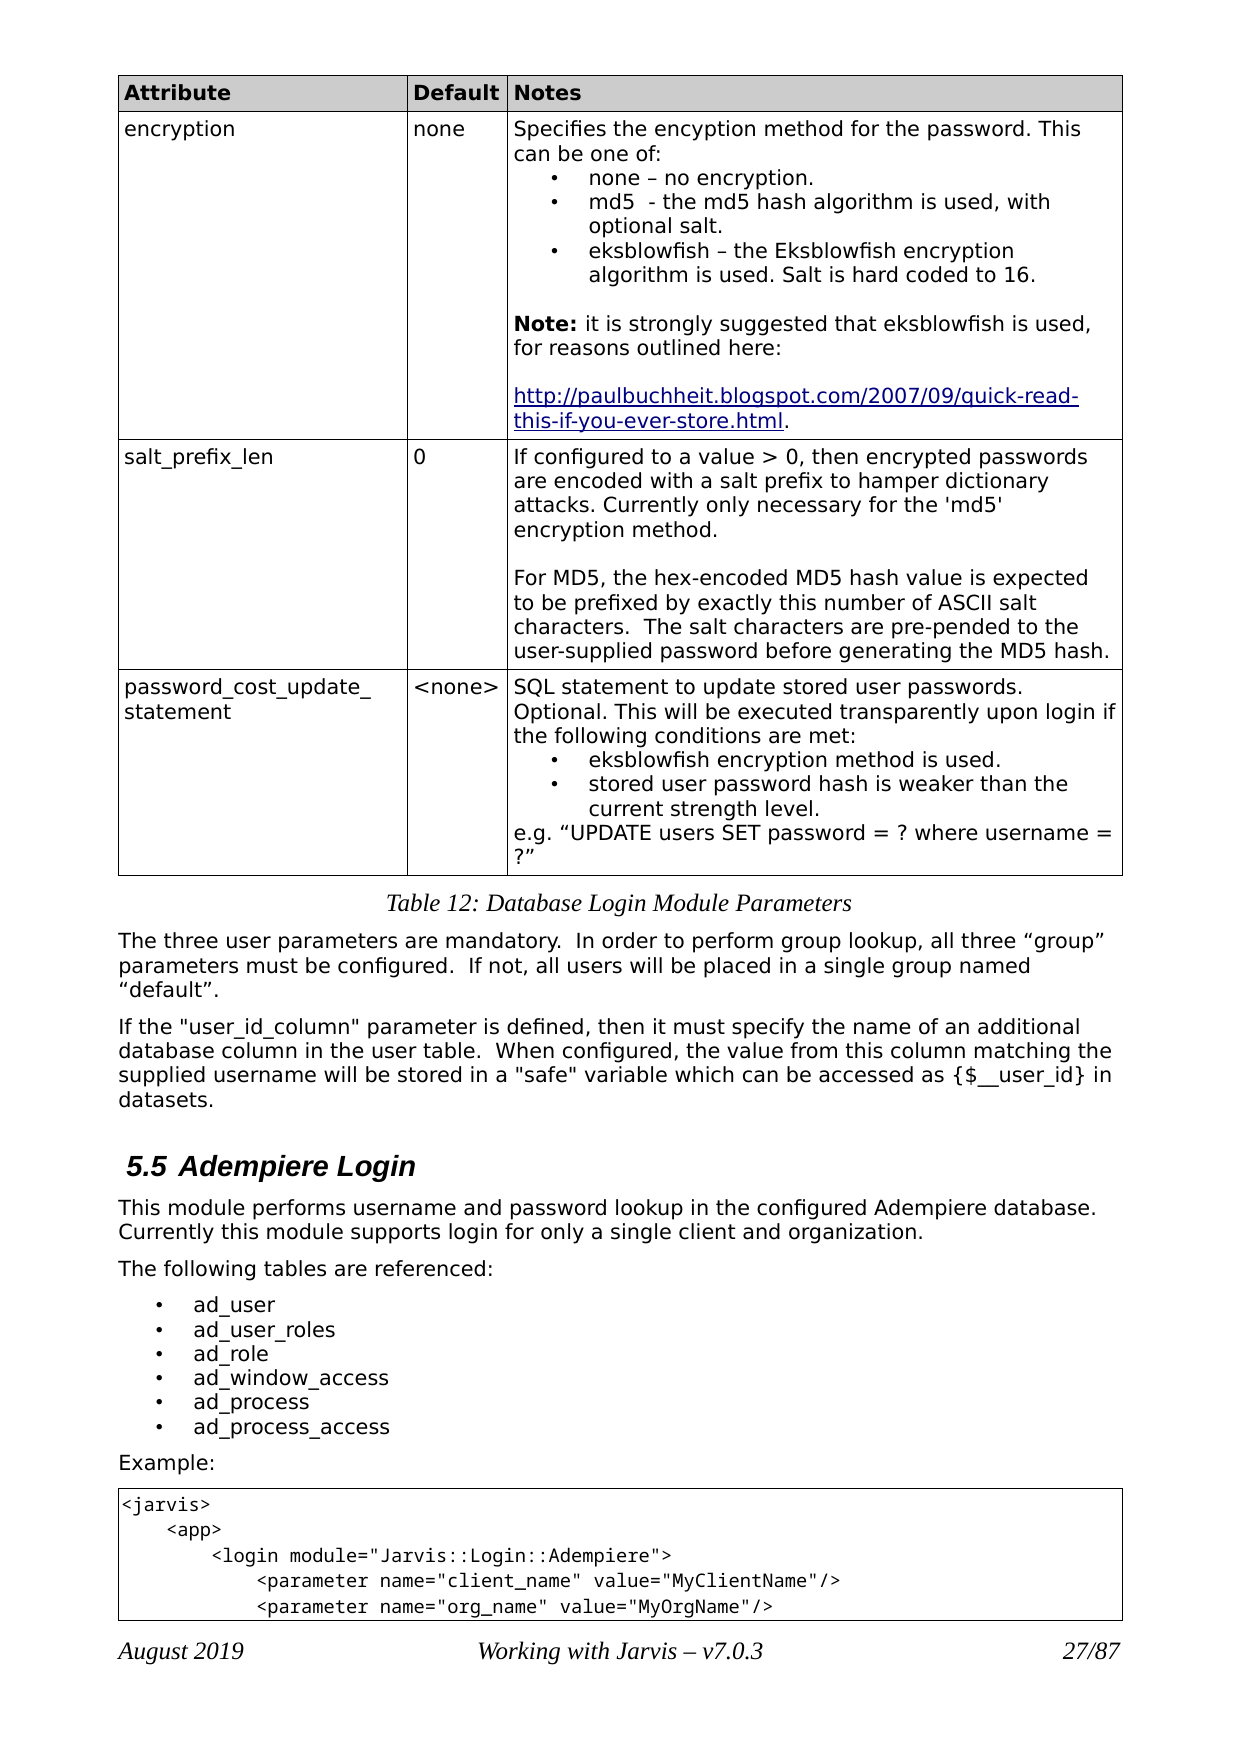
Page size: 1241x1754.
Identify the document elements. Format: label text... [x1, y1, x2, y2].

list ad_process [156, 1390, 1122, 1415]
subtitle Adempiere Login [118, 1149, 1122, 1183]
table_cell 0 [408, 440, 507, 669]
text Example: [118, 1451, 1122, 1476]
table_cell SQL statement to update stored user passwords. Optional. This will be executed transparently upon login if the following conditions are met: eksblowfish encryption method is used. stored user password hash is weaker than the current strength level. e.g. “UPDATE users SET password = ? where username = ?” [508, 670, 1122, 875]
text <parameter name="client_name" value="MyClientName"/> [119, 1565, 1122, 1590]
list ad_user [156, 1293, 1122, 1318]
text Table 12: Database Login Module Parameters [118, 888, 1122, 917]
table_header Default [408, 76, 507, 111]
text <jarvis> [119, 1489, 1122, 1514]
text The following tables are referenced: [118, 1257, 1122, 1281]
table_cell encryption [119, 112, 407, 439]
text If the "user_id_column" parameter is defined, then it must specify the name of an additional database column in the user table. When configured, the value from this column matching the supplied username will be stored in a "safe" variable which can be accessed as {$__user_id} in datasets. [118, 1015, 1122, 1112]
text <parameter name="org_name" value="MyOrgName"/> [119, 1590, 1122, 1620]
text The three user parameters are mandatory. In order to perform group lookup, all three “group” parameters must be configured. If not, all users will be placed in a single group named “default”. [118, 929, 1122, 1002]
table_cell password_cost_update_ statement [119, 670, 407, 875]
text <app> [119, 1514, 1122, 1539]
table_cell Specifies the encyption method for the password. This can be one of: none – no encryption. md5 - the md5 hash algorithm is used, with optional salt. eksblowfish – the Eksblowfish encryption algorithm is used. Salt is hard coded to 16. Note: it is strongly suggested that eksblowfish is used, for reasons outlined here: http://paulbuchheit.blogspot.com/2007/09/quick-read-this-if-you-ever-store.html. [508, 112, 1122, 439]
table_cell If configured to a value > 0, then encrypted passwords are encoded with a salt prefix to hamper dictionary attacks. Currently only necessary for the 'md5' encryption method. For MD5, the hex-encoded MD5 hash value is expected to be prefixed by exactly this number of ASCII salt characters. The salt characters are pre-pended to the user-supplied password before generating the MD5 hash. [508, 440, 1122, 669]
list ad_window_access [156, 1366, 1122, 1390]
list ad_role [156, 1342, 1122, 1366]
list ad_process_access [156, 1415, 1122, 1439]
list ad_user_roles [156, 1318, 1122, 1342]
table_cell salt_prefix_len [119, 440, 407, 669]
table_header Attribute [119, 76, 407, 111]
table_header Notes [508, 76, 1122, 111]
table_cell <none> [408, 670, 507, 875]
text This module performs username and password lookup in the configured Adempiere database. Currently this module supports login for only a single client and organization. [118, 1196, 1122, 1244]
text <login module="Jarvis::Login::Adempiere"> [119, 1539, 1122, 1565]
table_cell none [408, 112, 507, 439]
